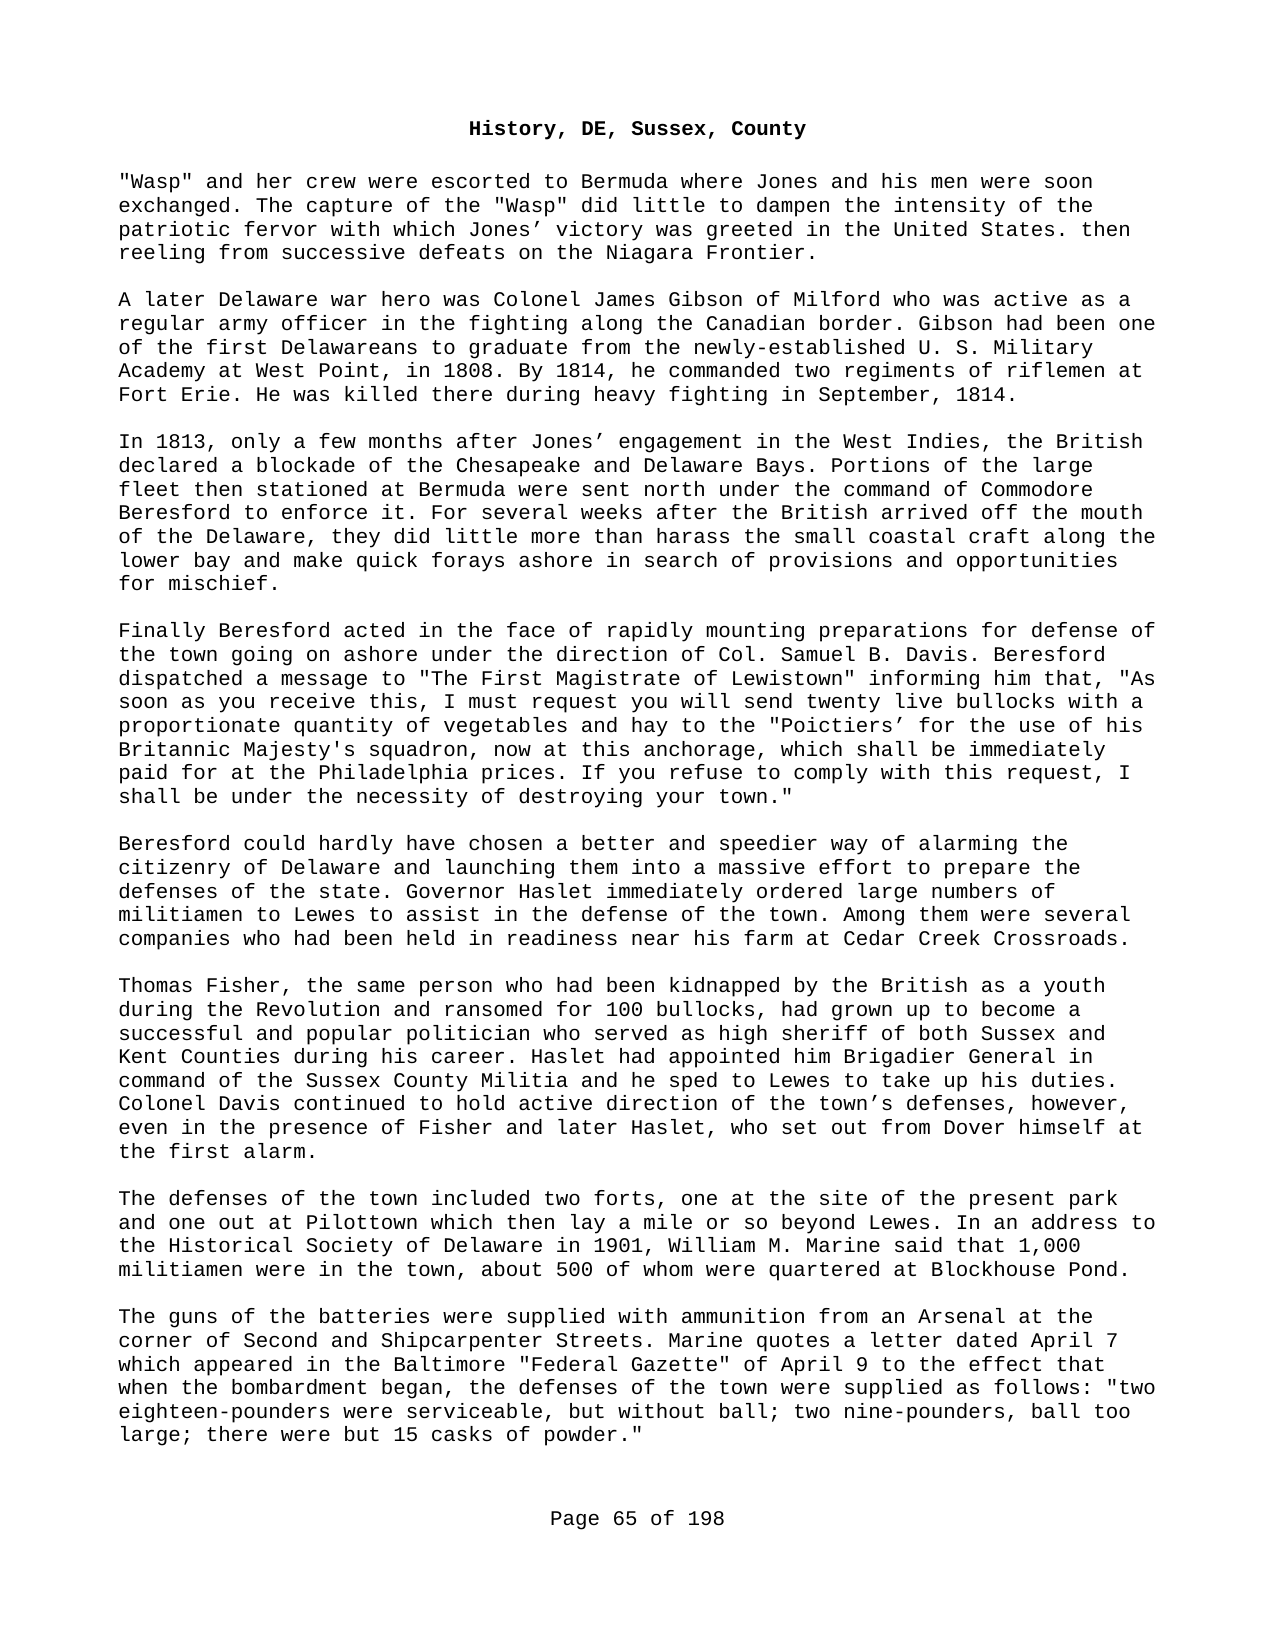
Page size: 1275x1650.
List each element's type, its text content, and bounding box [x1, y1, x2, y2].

text "Wasp" and her crew were escorted to Bermuda where Jones and his men were soon exchanged. The capture of the "Wasp" did little to dampen the intensity of the patriotic fervor with which Jones’ victory was greeted in the United States. then reeling from successive defeats on the Niagara Frontier. [118, 171, 1157, 266]
text The defenses of the town included two forts, one at the site of the present park and one out at Pilottown which then lay a mile or so beyond Lewes. In an address to the Historical Society of Delaware in 1901, William M. Marine said that 1,000 militiamen were in the town, about 500 of whom were quartered at Blockhouse Pond. [118, 1188, 1157, 1283]
text Beresford could hardly have chosen a better and speedier way of alarming the citizenry of Delaware and launching them into a massive effort to prepare the defenses of the state. Governor Haslet immediately ordered large numbers of militiamen to Lewes to assist in the defense of the town. Among them were several companies who had been held in readiness near his farm at Cedar Creek Crossroads. [118, 833, 1157, 952]
text Finally Beresford acted in the face of rapidly mounting preparations for defense of the town going on ashore under the direction of Col. Samuel B. Davis. Beresford dispatched a message to "The First Magistrate of Lewistown" informing him that, "As soon as you receive this, I must request you will send twenty live bullocks with a proportionate quantity of vegetables and hay to the "Poictiers’ for the use of his Britannic Majesty's squadron, now at this anchorage, which shall be immediately paid for at the Philadelphia prices. If you refuse to comply with this request, I shall be under the necessity of destroying your town." [118, 621, 1157, 810]
text Thomas Fisher, the same person who had been kidnapped by the British as a youth during the Revolution and ransomed for 100 bullocks, had grown up to become a successful and popular politician who served as high sheriff of both Sussex and Kent Counties during his career. Haslet had appointed him Brigadier General in command of the Sussex County Militia and he sped to Lewes to take up his duties. Colonel Davis continued to hold active direction of the town’s defenses, however, even in the presence of Fisher and later Haslet, who set out from Dover himself at the first alarm. [118, 975, 1157, 1164]
text A later Delaware war hero was Colonel James Gibson of Milford who was active as a regular army officer in the fighting along the Canadian border. Gibson had been one of the first Delawareans to graduate from the newly-established U. S. Military Academy at West Point, in 1808. By 1814, he commanded two regiments of riflemen at Fort Erie. He was killed there during heavy fighting in September, 1814. [118, 289, 1157, 408]
text The guns of the batteries were supplied with ammunition from an Arsenal at the corner of Second and Shipcarpenter Streets. Marine quotes a letter dated April 7 which appeared in the Baltimore "Federal Gazette" of April 9 to the effect that when the bombardment began, the defenses of the town were supplied as follows: "two eighteen-pounders were serviceable, but without ball; two nine-pounders, ball too large; there were but 15 casks of powder." [118, 1306, 1157, 1448]
text In 1813, only a few months after Jones’ engagement in the West Indies, the British declared a blockade of the Chesapeake and Delaware Bays. Portions of the large fleet then stationed at Bermuda were sent north under the command of Commodore Beresford to enforce it. For several weeks after the British arrived off the mouth of the Delaware, they did little more than harass the small coastal craft along the lower bay and make quick forays ashore in search of provisions and opportunities for mischief. [118, 431, 1157, 597]
